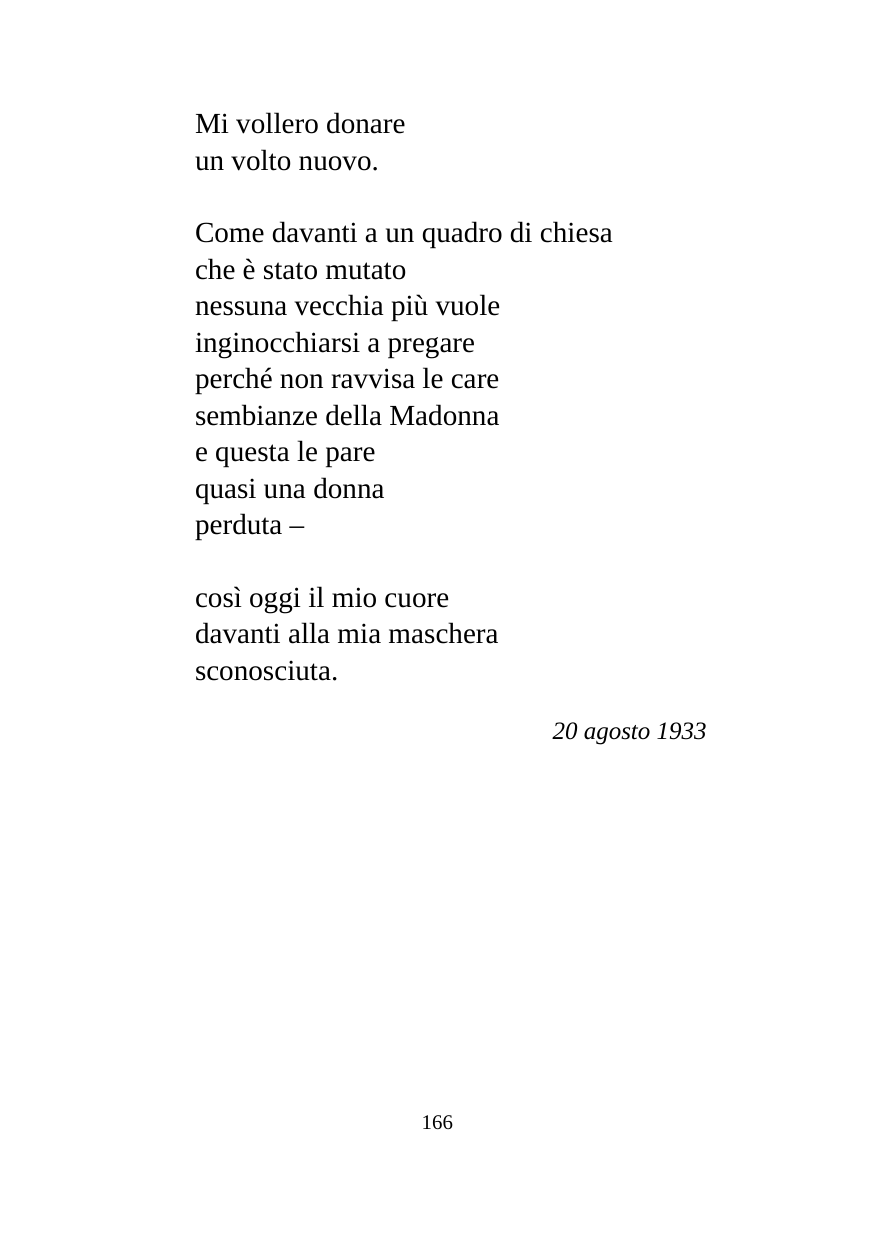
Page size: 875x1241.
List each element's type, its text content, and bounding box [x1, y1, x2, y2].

text sembianze della Madonna [195, 398, 768, 431]
text perduta – [195, 507, 768, 541]
text e questa le pare [195, 434, 768, 468]
text davanti alla mia maschera [195, 617, 768, 650]
text 20 agosto 1933 [106, 716, 709, 745]
text Mi vollero donare [195, 106, 768, 140]
text perché non ravvisa le care [195, 361, 768, 395]
text inginocchiarsi a pregare [195, 325, 768, 358]
text così oggi il mio cuore [195, 580, 768, 614]
text quasi una donna [195, 471, 768, 504]
text sconosciuta. [195, 653, 768, 687]
text un volto nuovo. [195, 143, 768, 176]
text nessuna vecchia più vuole [195, 288, 768, 322]
text che è stato mutato [195, 252, 768, 286]
text Come davanti a un quadro di chiesa [195, 216, 768, 249]
